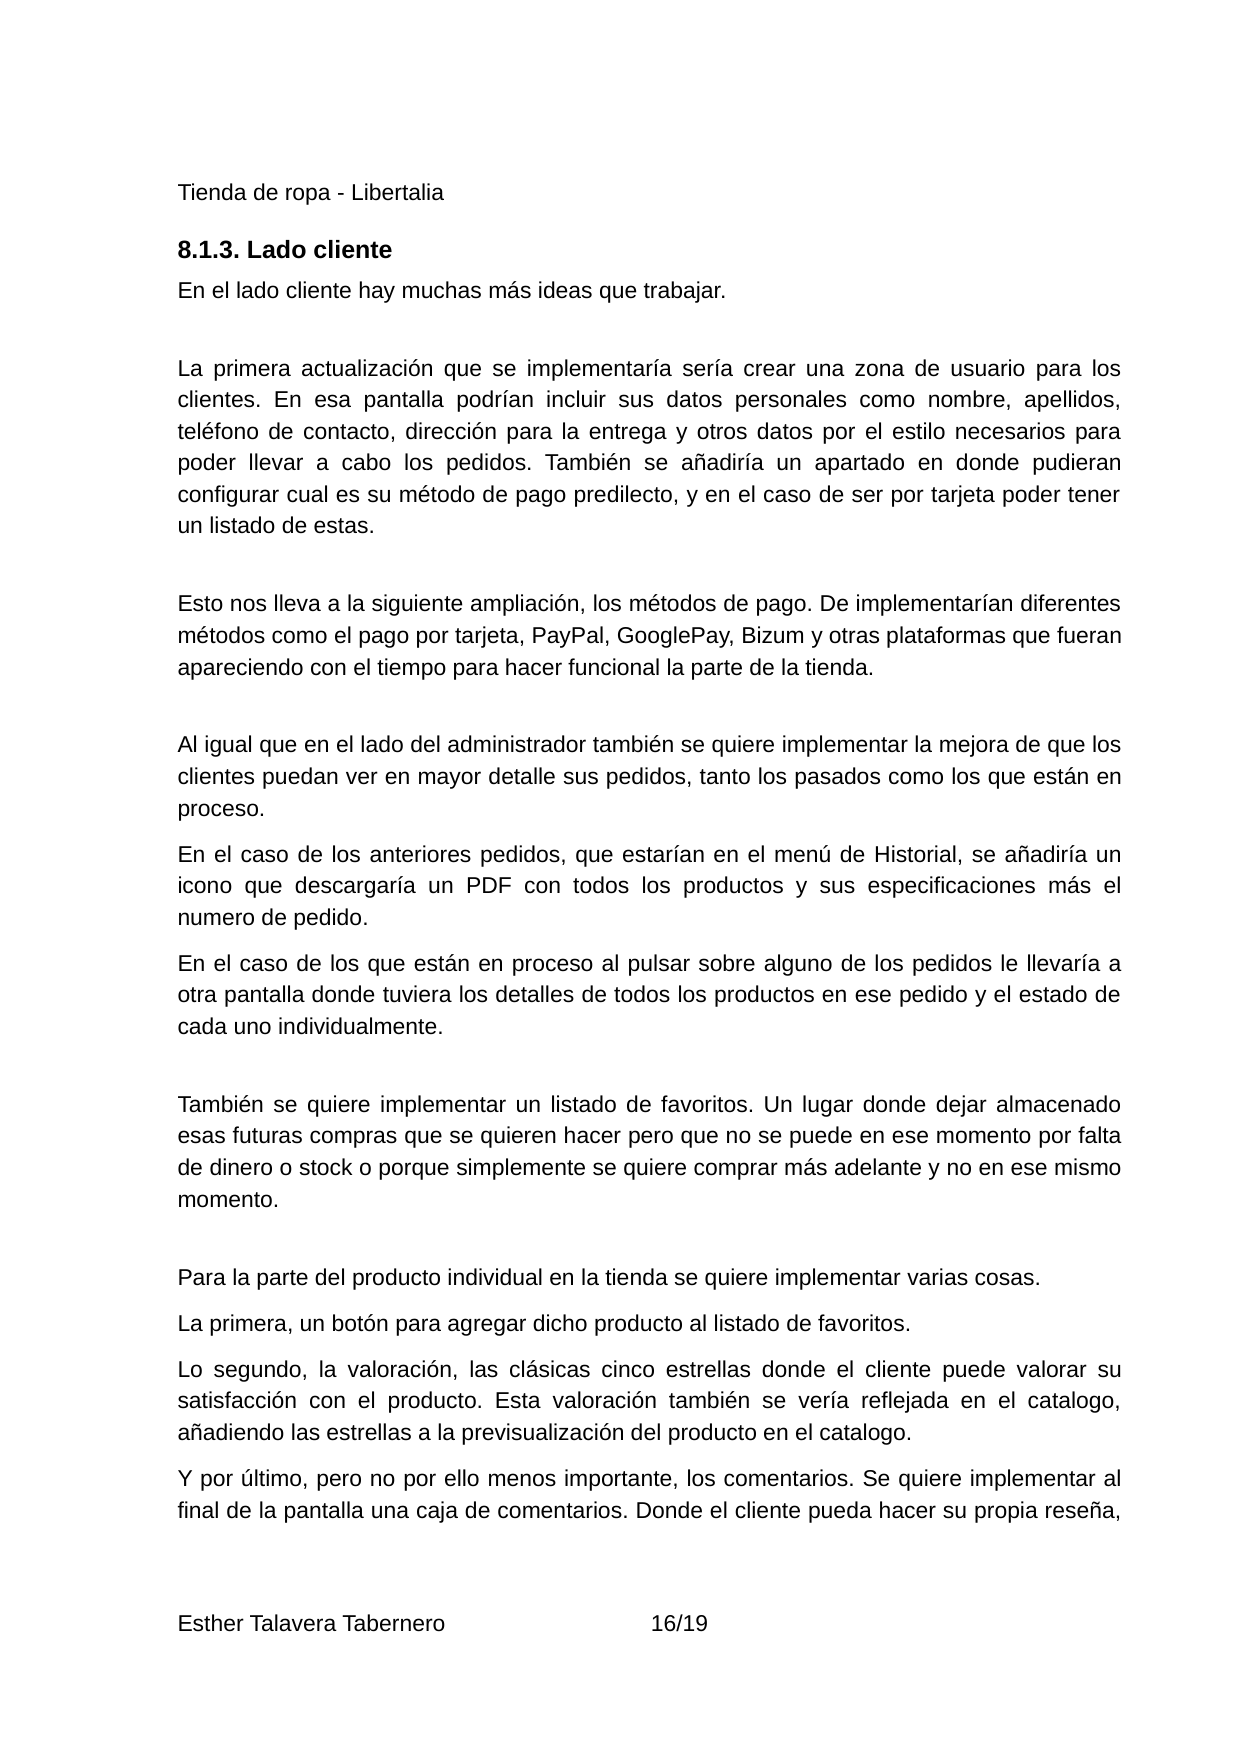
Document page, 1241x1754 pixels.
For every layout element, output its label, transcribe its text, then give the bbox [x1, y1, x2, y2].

text Y por último, pero no por ello menos importante, los comentarios. Se quiere implementar al final de la pantalla una caja de comentarios. Donde el cliente pueda hacer su propia reseña, [177, 1465, 1122, 1523]
text En el caso de los anteriores pedidos, que estarían en el menú de Historial, se añadiría un icono que descargaría un PDF con todos los productos y sus especificaciones más el numero de pedido. [177, 841, 1122, 930]
text La primera actualización que se implementaría sería crear una zona de usuario para los clientes. En esa pantalla podrían incluir sus datos personales como nombre, apellidos, teléfono de contacto, dirección para la entrega y otros datos por el estilo necesarios para poder llevar a cabo los pedidos. También se añadiría un apartado en donde pudieran configurar cual es su método de pago predilecto, y en el caso de ser por tarjeta poder tener un listado de estas. [177, 354, 1122, 539]
text También se quiere implementar un listado de favoritos. Un lugar donde dejar almacenado esas futuras compras que se quieren hacer pero que no se puede en ese momento por falta de dinero o stock o porque simplemente se quiere comprar más adelante y no en ese mismo momento. [177, 1091, 1122, 1212]
text En el caso de los que están en proceso al pulsar sobre alguno de los pedidos le llevaría a otra pantalla donde tuviera los detalles de todos los productos en ese pedido y el estado de cada uno individualmente. [177, 950, 1122, 1039]
text Lo segundo, la valoración, las clásicas cinco estrellas donde el cliente puede valorar su satisfacción con el producto. Esta valoración también se vería reflejada en el catalogo, añadiendo las estrellas a la previsualización del producto en el catalogo. [177, 1356, 1122, 1445]
text Para la parte del producto individual en la tienda se quiere implementar varias cosas. [177, 1263, 1122, 1290]
text Al igual que en el lado del administrador también se quiere implementar la mejora de que los clientes puedan ver en mayor detalle sus pedidos, tanto los pasados como los que están en proceso. [177, 731, 1122, 821]
subtitle 8.1.3. Lado cliente [177, 235, 1122, 264]
text Esto nos lleva a la siguiente ampliación, los métodos de pago. De implementarían diferentes métodos como el pago por tarjeta, PayPal, GooglePay, Bizum y otras plataformas que fueran apareciendo con el tiempo para hacer funcional la parte de la tienda. [177, 590, 1122, 680]
text La primera, un botón para agregar dicho producto al listado de favoritos. [177, 1310, 1122, 1336]
text En el lado cliente hay muchas más ideas que trabajar. [177, 277, 1122, 303]
